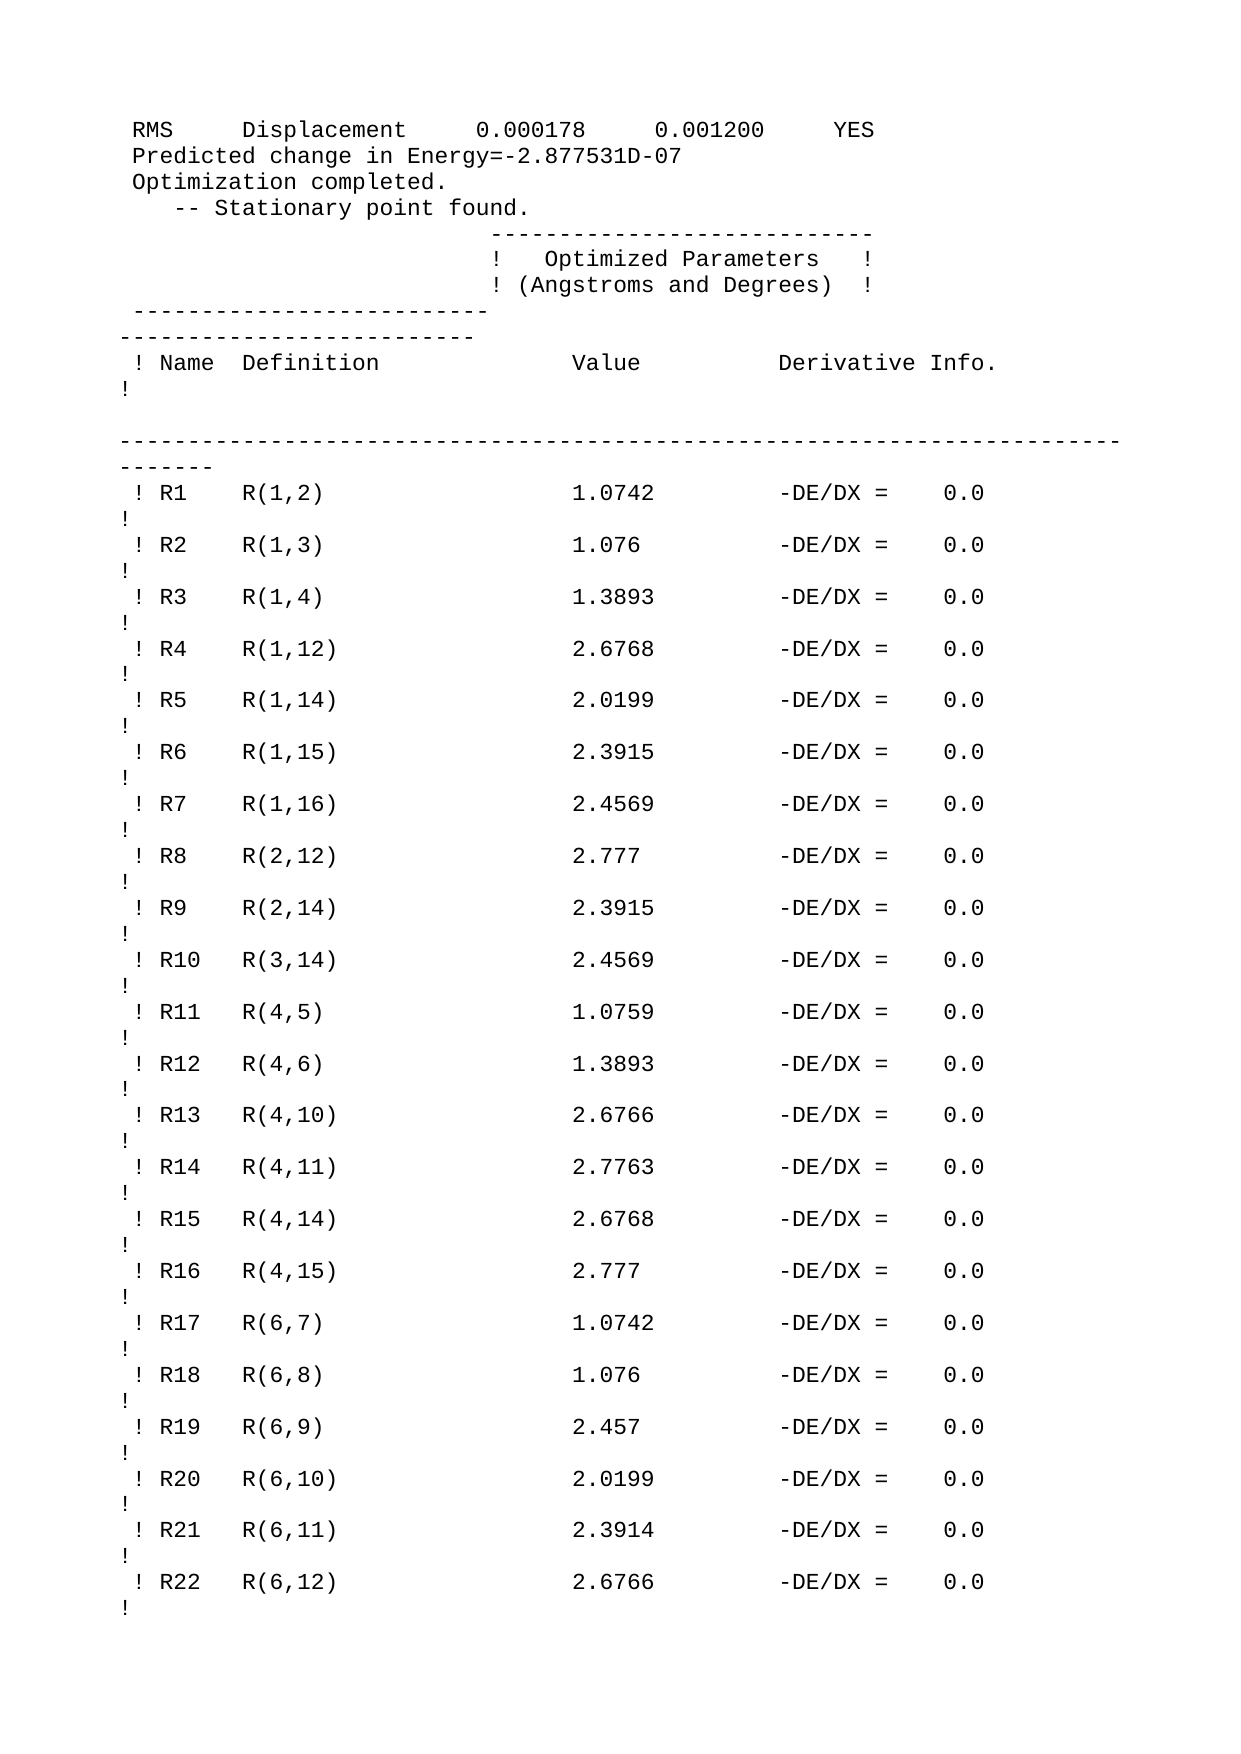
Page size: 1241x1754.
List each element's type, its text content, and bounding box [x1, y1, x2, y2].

text ! R12 R(4,6) 1.3893 -DE/DX = 0.0 ! [118, 1052, 1122, 1104]
text ! R18 R(6,8) 1.076 -DE/DX = 0.0 ! [118, 1363, 1122, 1415]
text ! (Angstroms and Degrees) ! [118, 274, 1122, 300]
text Predicted change in Energy=-2.877531D-07 [118, 144, 1122, 170]
text ! R3 R(1,4) 1.3893 -DE/DX = 0.0 ! [118, 585, 1122, 637]
text ! Optimized Parameters ! [118, 248, 1122, 274]
text -------------------------- -------------------------- [118, 300, 1122, 352]
text ! R16 R(4,15) 2.777 -DE/DX = 0.0 ! [118, 1259, 1122, 1311]
text ! R5 R(1,14) 2.0199 -DE/DX = 0.0 ! [118, 689, 1122, 741]
text ! R8 R(2,12) 2.777 -DE/DX = 0.0 ! [118, 844, 1122, 896]
text ! R2 R(1,3) 1.076 -DE/DX = 0.0 ! [118, 533, 1122, 585]
text ! R17 R(6,7) 1.0742 -DE/DX = 0.0 ! [118, 1311, 1122, 1363]
text ! R1 R(1,2) 1.0742 -DE/DX = 0.0 ! [118, 481, 1122, 533]
text ! R11 R(4,5) 1.0759 -DE/DX = 0.0 ! [118, 1000, 1122, 1052]
text ! R6 R(1,15) 2.3915 -DE/DX = 0.0 ! [118, 741, 1122, 792]
text ! R14 R(4,11) 2.7763 -DE/DX = 0.0 ! [118, 1156, 1122, 1207]
text ! R20 R(6,10) 2.0199 -DE/DX = 0.0 ! [118, 1467, 1122, 1519]
text ! R13 R(4,10) 2.6766 -DE/DX = 0.0 ! [118, 1104, 1122, 1156]
text ! R10 R(3,14) 2.4569 -DE/DX = 0.0 ! [118, 948, 1122, 1000]
text ! R22 R(6,12) 2.6766 -DE/DX = 0.0 ! [118, 1571, 1122, 1622]
text ! R4 R(1,12) 2.6768 -DE/DX = 0.0 ! [118, 637, 1122, 689]
text RMS Displacement 0.000178 0.001200 YES [118, 118, 1122, 144]
text ! R9 R(2,14) 2.3915 -DE/DX = 0.0 ! [118, 896, 1122, 948]
text -------------------------------------------------------------------------------- [118, 403, 1122, 481]
text ---------------------------- [118, 222, 1122, 248]
text -- Stationary point found. [118, 196, 1122, 222]
text Optimization completed. [118, 170, 1122, 196]
text ! R21 R(6,11) 2.3914 -DE/DX = 0.0 ! [118, 1519, 1122, 1571]
text ! R19 R(6,9) 2.457 -DE/DX = 0.0 ! [118, 1415, 1122, 1467]
text ! R7 R(1,16) 2.4569 -DE/DX = 0.0 ! [118, 792, 1122, 844]
text ! Name Definition Value Derivative Info. ! [118, 352, 1122, 403]
text ! R15 R(4,14) 2.6768 -DE/DX = 0.0 ! [118, 1207, 1122, 1259]
